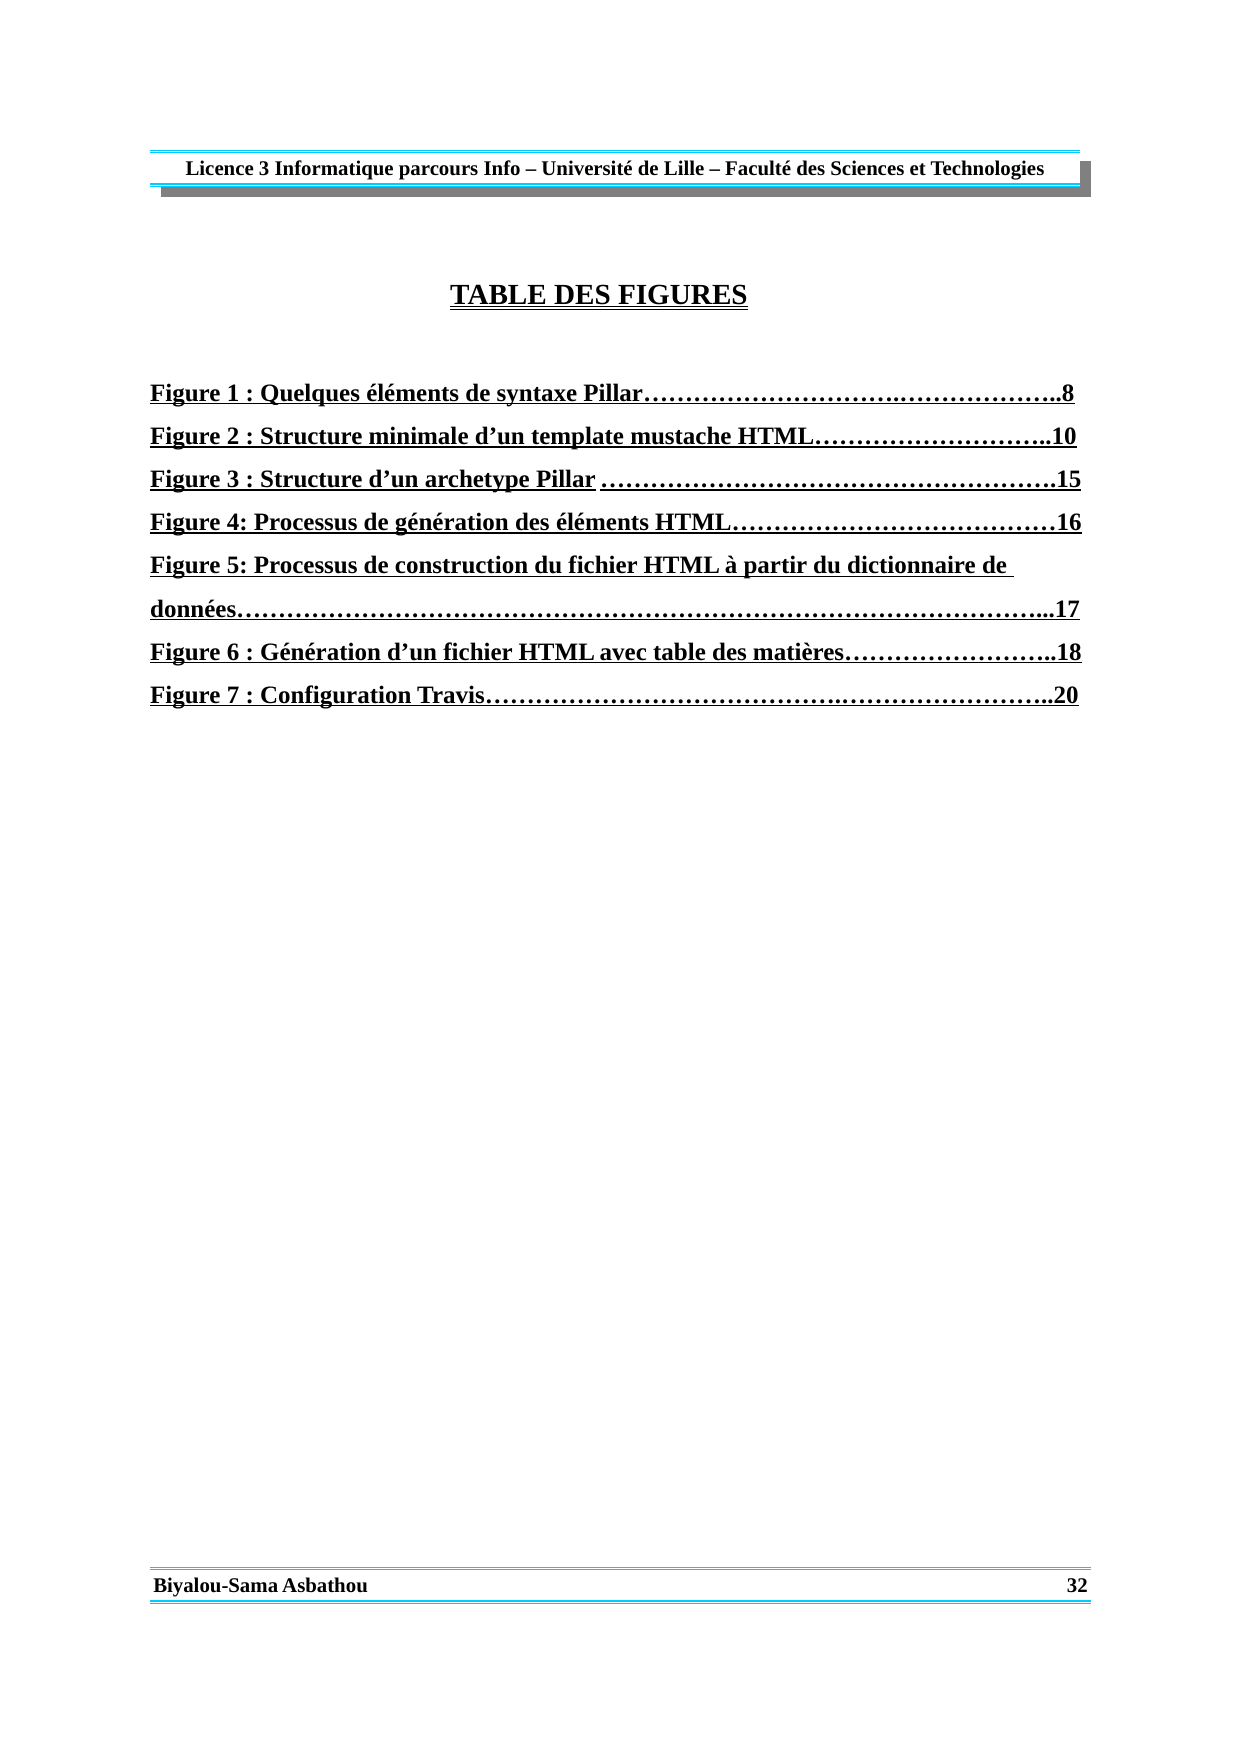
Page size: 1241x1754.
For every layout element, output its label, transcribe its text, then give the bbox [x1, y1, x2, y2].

text Figure 4: Processus de génération des éléments HTML…………………………………16 [150, 507, 1091, 536]
text Figure 7 : Configuration Travis…………………………………….……………………..20 [150, 680, 1091, 709]
text Figure 2 : Structure minimale d’un template mustache HTML………………………..10 [150, 421, 1091, 450]
text Figure 3 : Structure d’un archetype Pillar ……………………………………………….15 [150, 464, 1091, 493]
text Figure 1 : Quelques éléments de syntaxe Pillar………………………….………………..8 [150, 378, 1091, 407]
text Figure 5: Processus de construction du fichier HTML à partir du dictionnaire de données……………………………………………………………………………………...17 [150, 551, 1091, 622]
text Figure 6 : Génération d’un fichier HTML avec table des matières……………………..18 [150, 637, 1091, 666]
text TABLE DES FIGURES [150, 277, 1091, 311]
